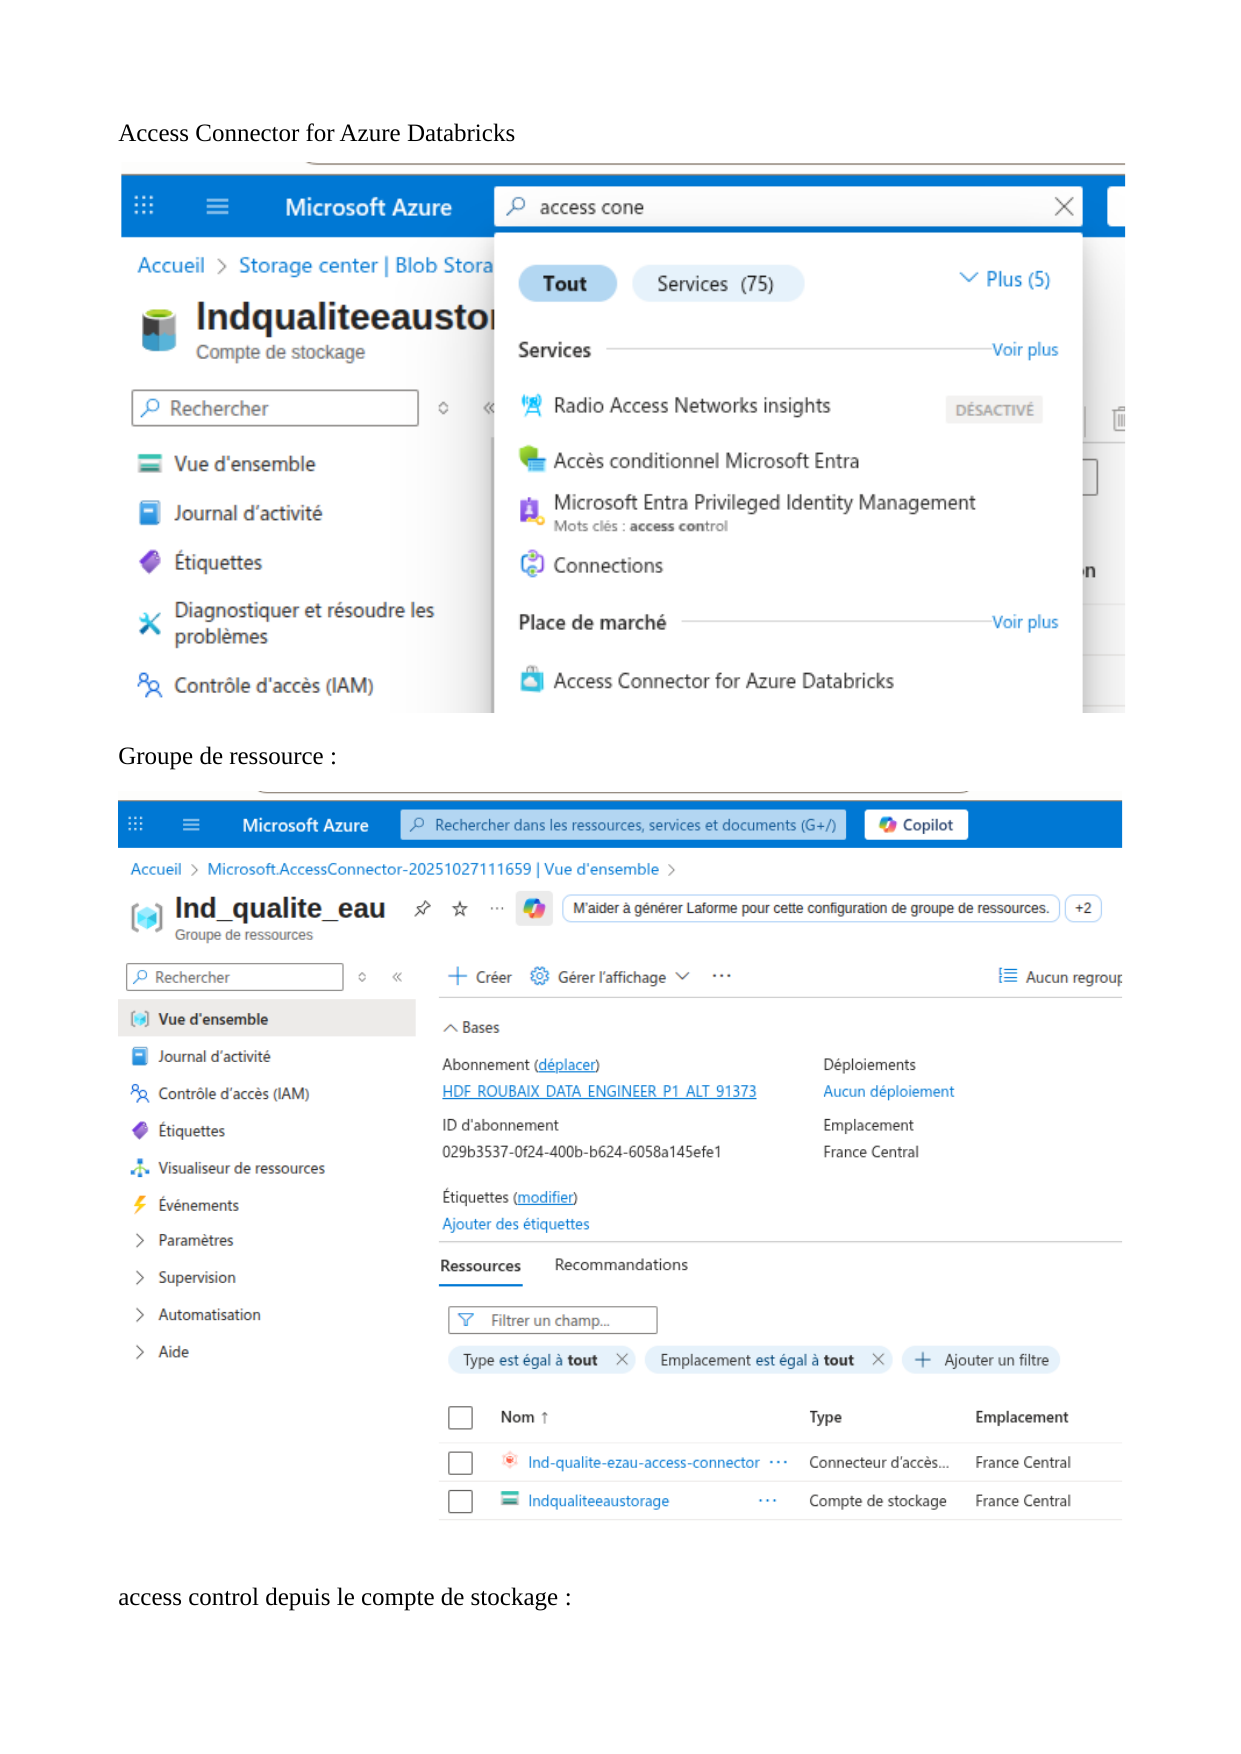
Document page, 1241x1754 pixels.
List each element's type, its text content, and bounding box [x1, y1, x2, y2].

text Groupe de ressource : [118, 741, 1122, 791]
text [118, 1554, 1122, 1582]
picture [118, 791, 1123, 1554]
text Access Connector for Azure Databricks [118, 118, 1122, 741]
picture [121, 162, 1126, 713]
text access control depuis le compte de stockage : [118, 1582, 1122, 1611]
